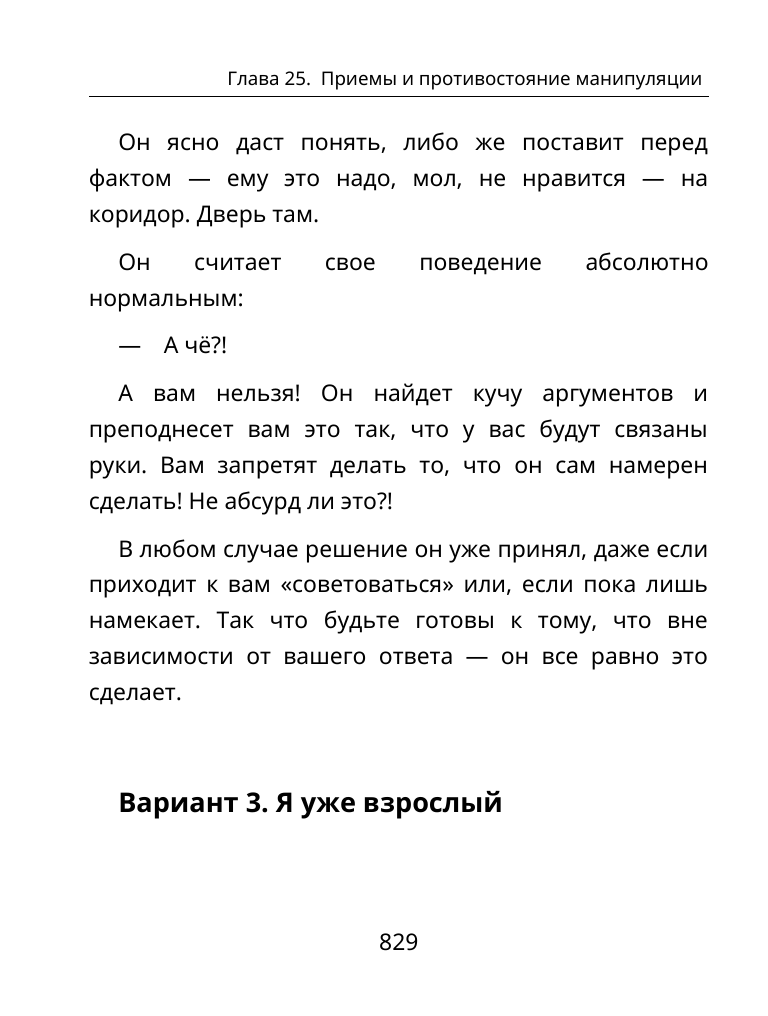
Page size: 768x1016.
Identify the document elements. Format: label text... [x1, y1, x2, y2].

text Он считает свое поведение абсолютно нормальным: [88, 246, 709, 313]
subtitle Вариант 3. Я уже взрослый [88, 783, 709, 820]
text А вам нельзя! Он найдет кучу аргументов и преподнесет вам это так, что у вас будут связаны руки. Вам запретят делать то, что он сам намерен сделать! Не абсурд ли это?! [88, 377, 709, 516]
text В любом случае решение он уже принял, даже если приходит к вам «советоваться» или, если пока лишь намекает. Так что будьте готовы к тому, что вне зависимости от вашего ответа — он все равно это сделает. [88, 532, 709, 707]
text Он ясно даст понять, либо же поставит перед фактом — ему это надо, мол, не нравится — на коридор. Дверь там. [88, 126, 709, 229]
list А чё?! [88, 329, 709, 361]
